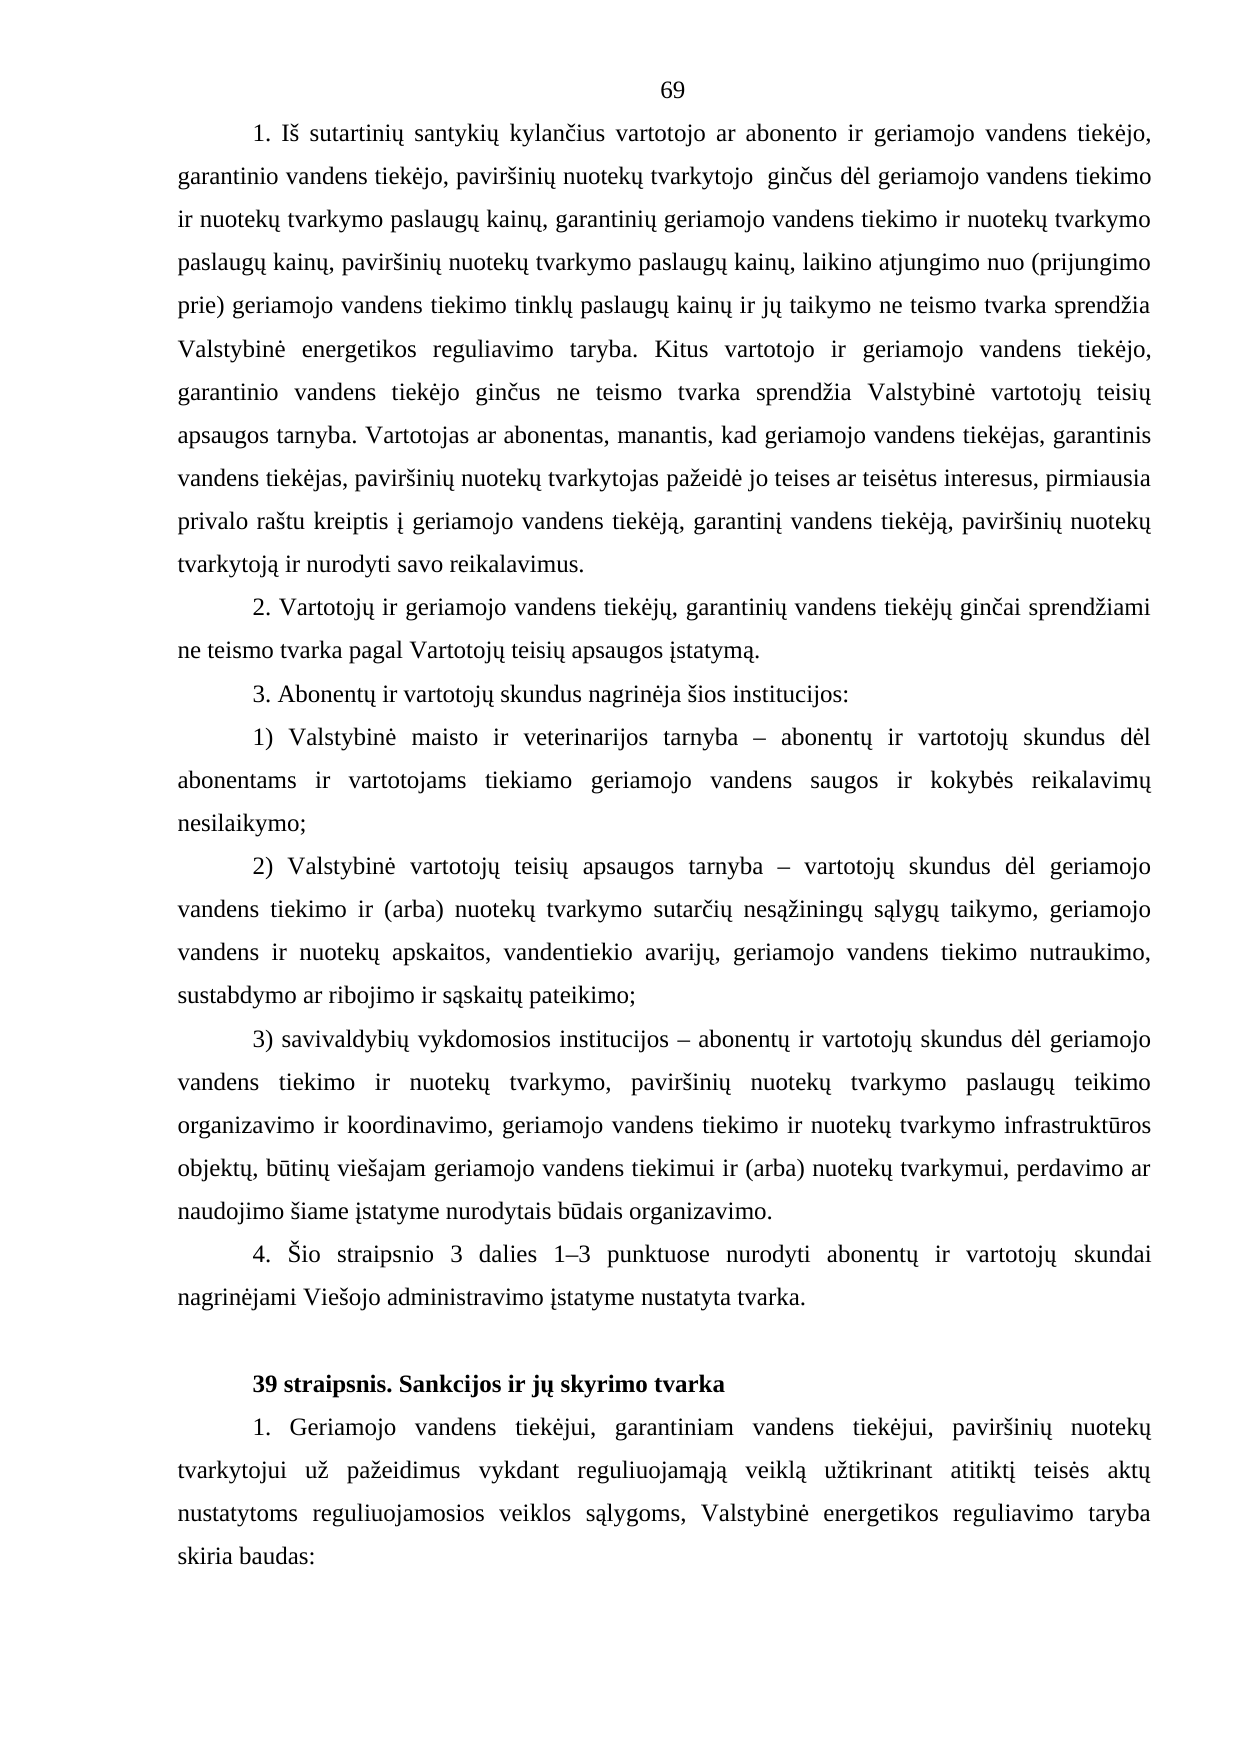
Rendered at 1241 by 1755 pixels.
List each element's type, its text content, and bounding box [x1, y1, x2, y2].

text 2. Vartotojų ir geriamojo vandens tiekėjų, garantinių vandens tiekėjų ginčai sprendžiami ne teismo tvarka pagal Vartotojų teisių apsaugos įstatymą. [177, 592, 1152, 664]
text 1. Geriamojo vandens tiekėjui, garantiniam vandens tiekėjui, paviršinių nuotekų tvarkytojui už pažeidimus vykdant reguliuojamąją veiklą užtikrinant atitiktį teisės aktų nustatytoms reguliuojamosios veiklos sąlygoms, Valstybinė energetikos reguliavimo taryba skiria baudas: [177, 1412, 1152, 1570]
text 1. Iš sutartinių santykių kylančius vartotojo ar abonento ir geriamojo vandens tiekėjo, garantinio vandens tiekėjo, paviršinių nuotekų tvarkytojo ginčus dėl geriamojo vandens tiekimo ir nuotekų tvarkymo paslaugų kainų, garantinių geriamojo vandens tiekimo ir nuotekų tvarkymo paslaugų kainų, paviršinių nuotekų tvarkymo paslaugų kainų, laikino atjungimo nuo (prijungimo prie) geriamojo vandens tiekimo tinklų paslaugų kainų ir jų taikymo ne teismo tvarka sprendžia Valstybinė energetikos reguliavimo taryba. Kitus vartotojo ir geriamojo vandens tiekėjo, garantinio vandens tiekėjo ginčus ne teismo tvarka sprendžia Valstybinė vartotojų teisių apsaugos tarnyba. Vartotojas ar abonentas, manantis, kad geriamojo vandens tiekėjas, garantinis vandens tiekėjas, paviršinių nuotekų tvarkytojas pažeidė jo teises ar teisėtus interesus, pirmiausia privalo raštu kreiptis į geriamojo vandens tiekėją, garantinį vandens tiekėją, paviršinių nuotekų tvarkytoją ir nurodyti savo reikalavimus. [177, 118, 1152, 578]
text 3. Abonentų ir vartotojų skundus nagrinėja šios institucijos: [177, 679, 1152, 707]
text 39 straipsnis. Sankcijos ir jų skyrimo tvarka [177, 1369, 1152, 1397]
text 2) Valstybinė vartotojų teisių apsaugos tarnyba – vartotojų skundus dėl geriamojo vandens tiekimo ir (arba) nuotekų tvarkymo sutarčių nesąžiningų sąlygų taikymo, geriamojo vandens ir nuotekų apskaitos, vandentiekio avarijų, geriamojo vandens tiekimo nutraukimo, sustabdymo ar ribojimo ir sąskaitų pateikimo; [177, 851, 1152, 1009]
text 1) Valstybinė maisto ir veterinarijos tarnyba – abonentų ir vartotojų skundus dėl abonentams ir vartotojams tiekiamo geriamojo vandens saugos ir kokybės reikalavimų nesilaikymo; [177, 722, 1152, 837]
text 4. Šio straipsnio 3 dalies 1–3 punktuose nurodyti abonentų ir vartotojų skundai nagrinėjami Viešojo administravimo įstatyme nustatyta tvarka. [177, 1239, 1152, 1311]
text 3) savivaldybių vykdomosios institucijos – abonentų ir vartotojų skundus dėl geriamojo vandens tiekimo ir nuotekų tvarkymo, paviršinių nuotekų tvarkymo paslaugų teikimo organizavimo ir koordinavimo, geriamojo vandens tiekimo ir nuotekų tvarkymo infrastruktūros objektų, būtinų viešajam geriamojo vandens tiekimui ir (arba) nuotekų tvarkymui, perdavimo ar naudojimo šiame įstatyme nurodytais būdais organizavimo. [177, 1024, 1152, 1225]
